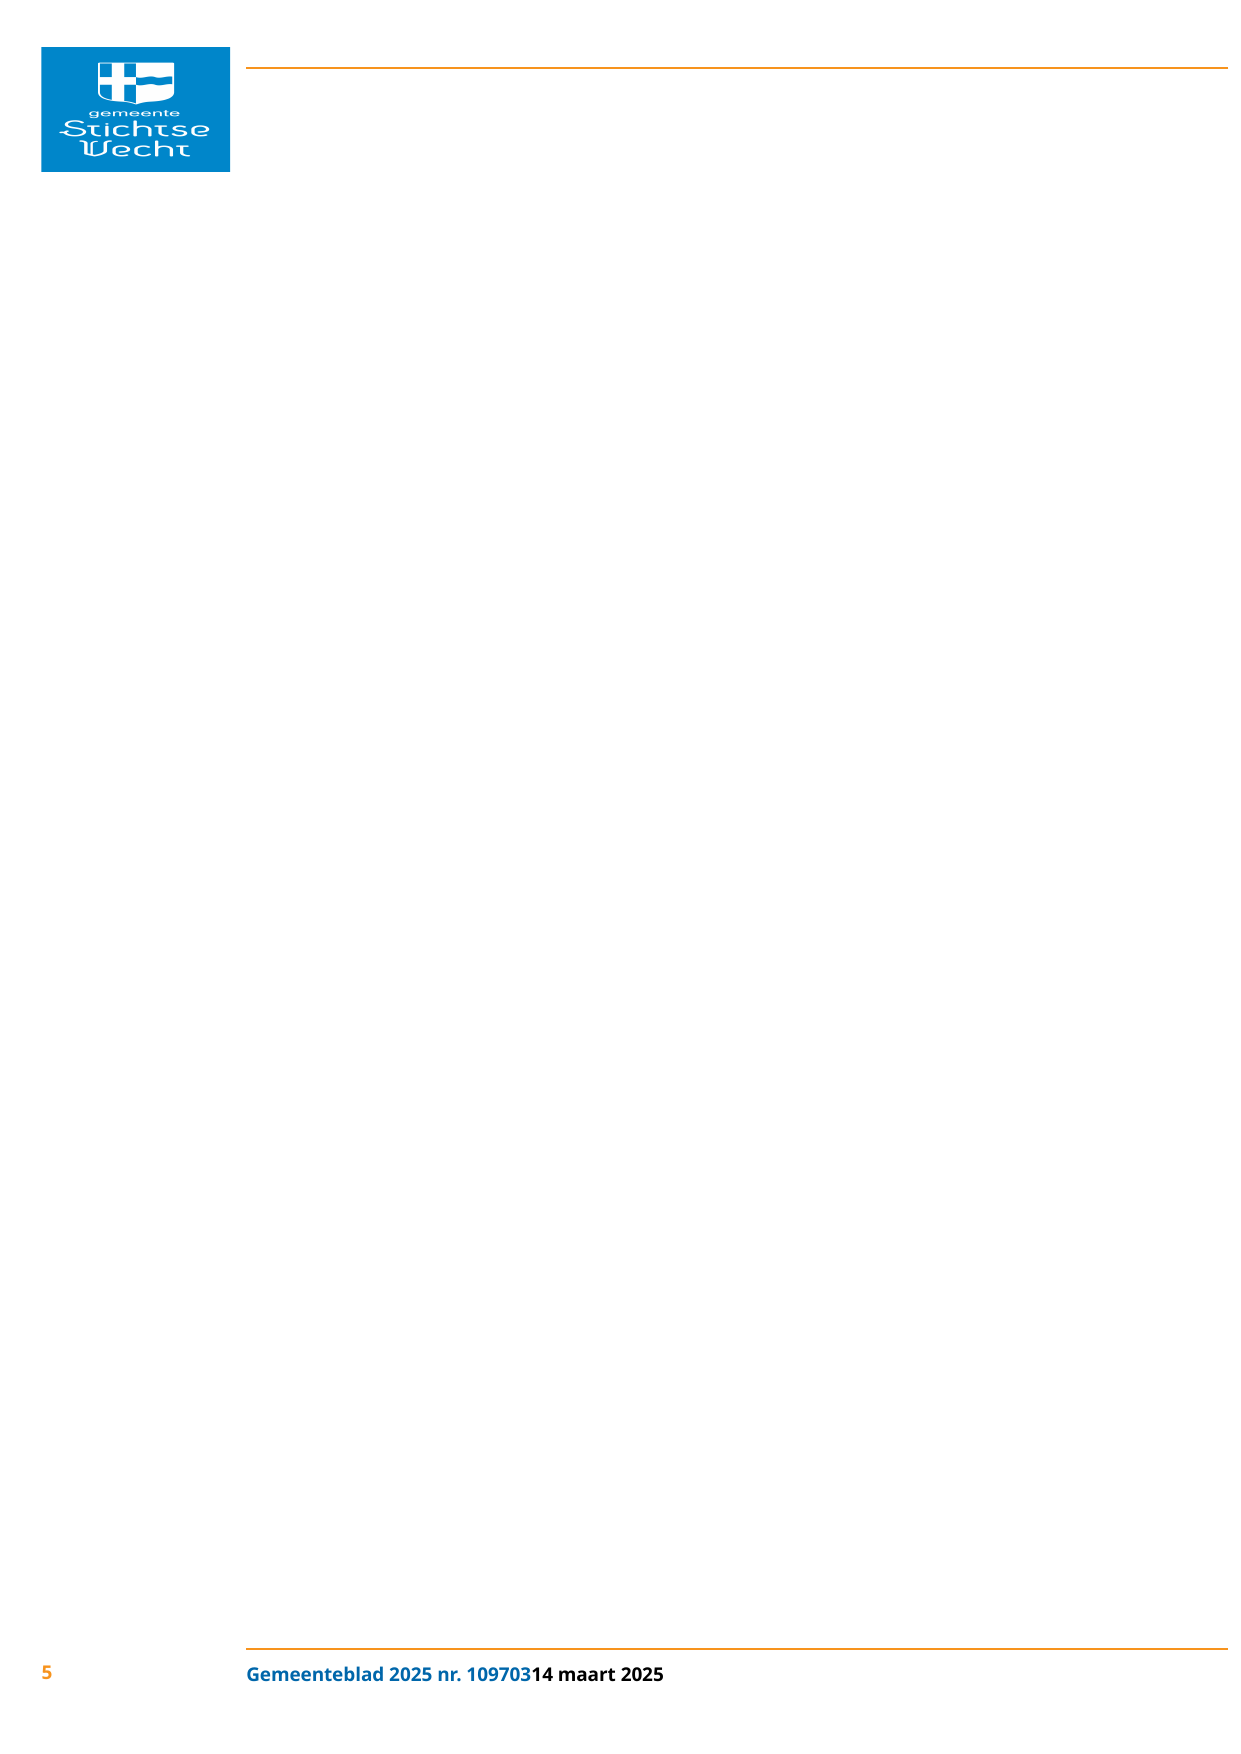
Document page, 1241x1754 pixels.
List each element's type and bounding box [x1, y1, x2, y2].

picture [99, 63, 135, 101]
picture [137, 63, 174, 103]
